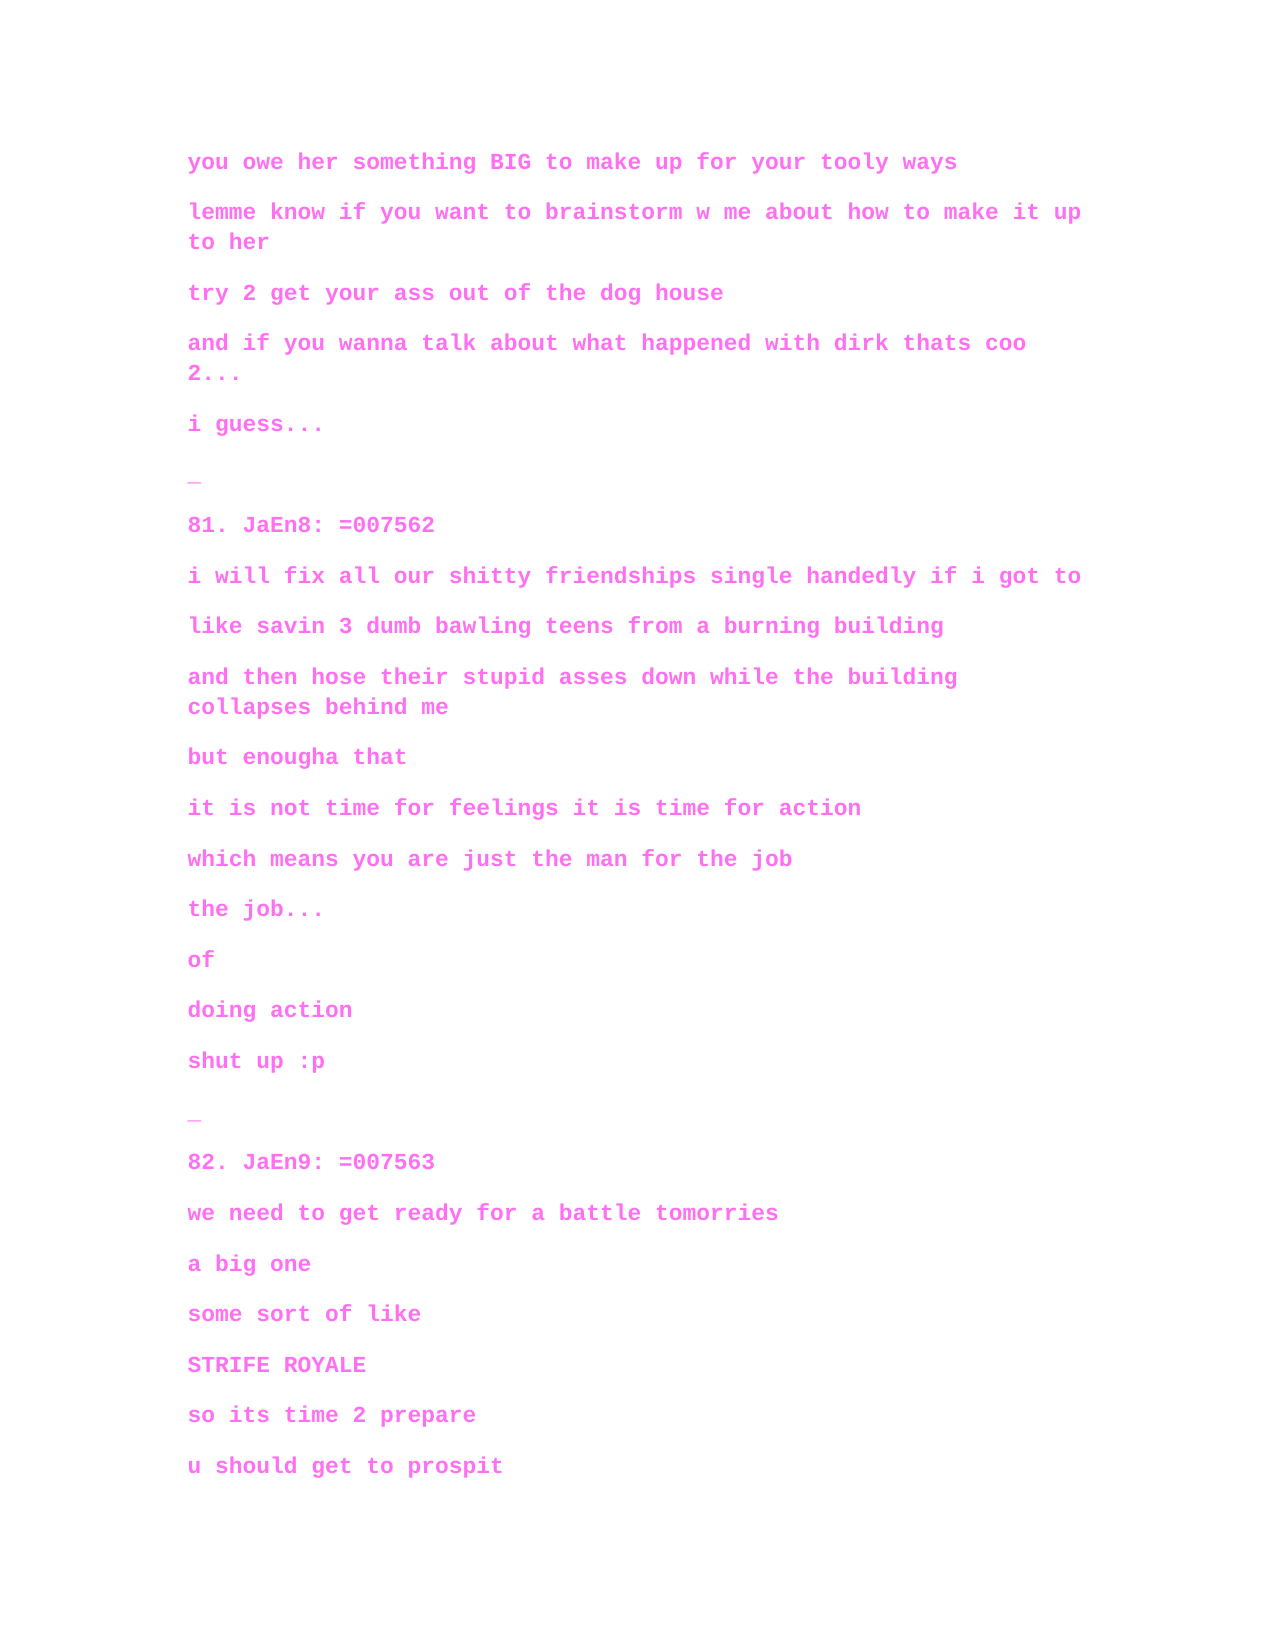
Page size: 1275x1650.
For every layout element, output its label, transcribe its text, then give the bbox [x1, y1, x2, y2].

text of [187, 948, 1087, 974]
text so its time 2 prepare [187, 1404, 1087, 1430]
text 81. JaEn8: =007562 [187, 513, 1087, 539]
text we need to get ready for a battle tomorries [187, 1201, 1087, 1227]
text 82. JaEn9: =007563 [187, 1151, 1087, 1177]
text i will fix all our shitty friendships single handedly if i got to [187, 564, 1087, 590]
text i guess... [187, 412, 1087, 438]
text and if you wanna talk about what happened with dirk thats coo 2... [187, 332, 1087, 387]
text shut up :p [187, 1049, 1087, 1075]
text some sort of like [187, 1302, 1087, 1328]
text _ [187, 463, 1087, 489]
text like savin 3 dumb bawling teens from a burning building [187, 614, 1087, 641]
text try 2 get your ass out of the dog house [187, 281, 1087, 307]
text _ [187, 1100, 1087, 1126]
text a big one [187, 1252, 1087, 1278]
text you owe her something BIG to make up for your tooly ways [187, 150, 1087, 176]
text lemme know if you want to brainstorm w me about how to make it up to her [187, 201, 1087, 256]
text u should get to prospit [187, 1454, 1087, 1480]
text which means you are just the man for the job [187, 847, 1087, 873]
text doing action [187, 999, 1087, 1025]
text but enougha that [187, 746, 1087, 772]
text the job... [187, 897, 1087, 923]
text it is not time for feelings it is time for action [187, 796, 1087, 822]
text and then hose their stupid asses down while the building collapses behind me [187, 665, 1087, 721]
text STRIFE ROYALE [187, 1353, 1087, 1379]
